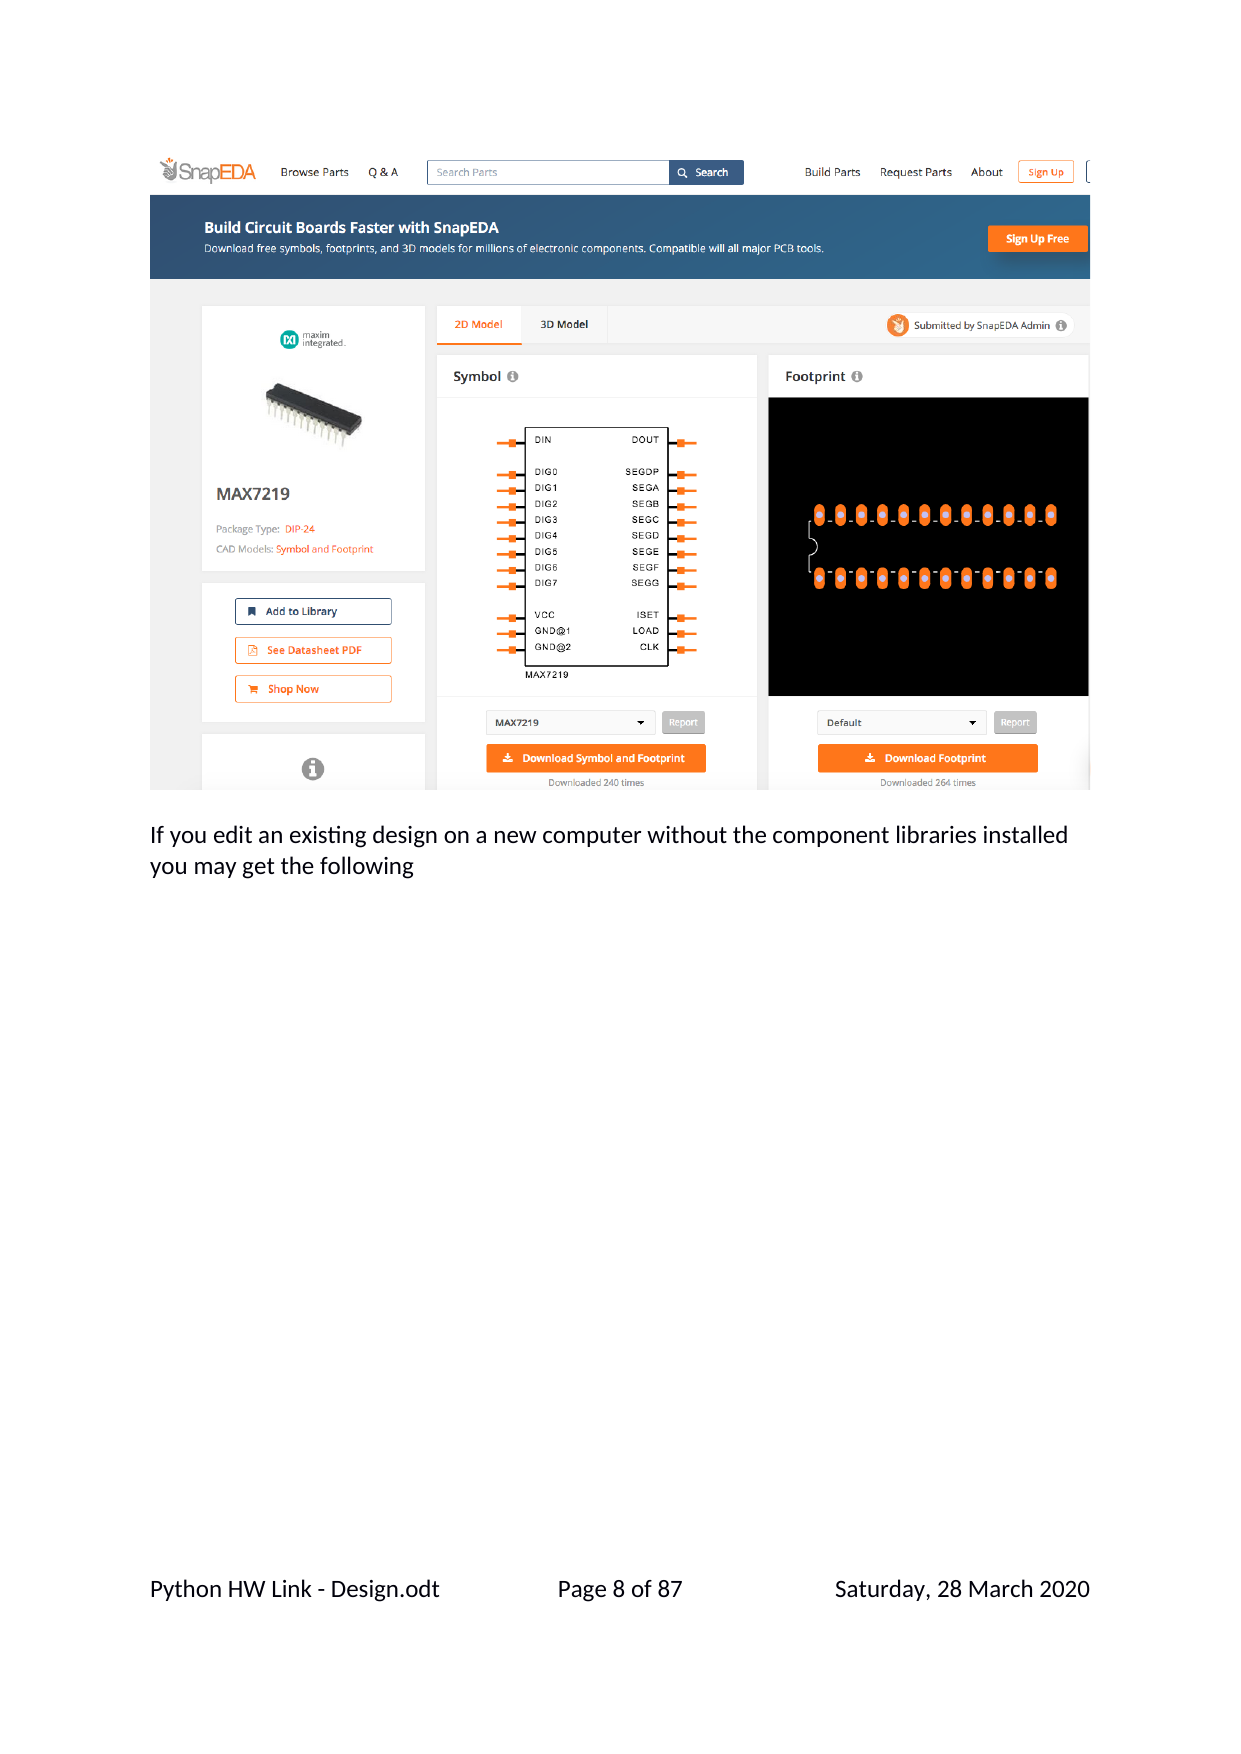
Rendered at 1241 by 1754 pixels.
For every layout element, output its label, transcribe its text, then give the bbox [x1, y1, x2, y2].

text If you edit an existing design on a new computer without the component libraries installed you may get the following [150, 820, 1090, 881]
picture [150, 150, 1091, 790]
